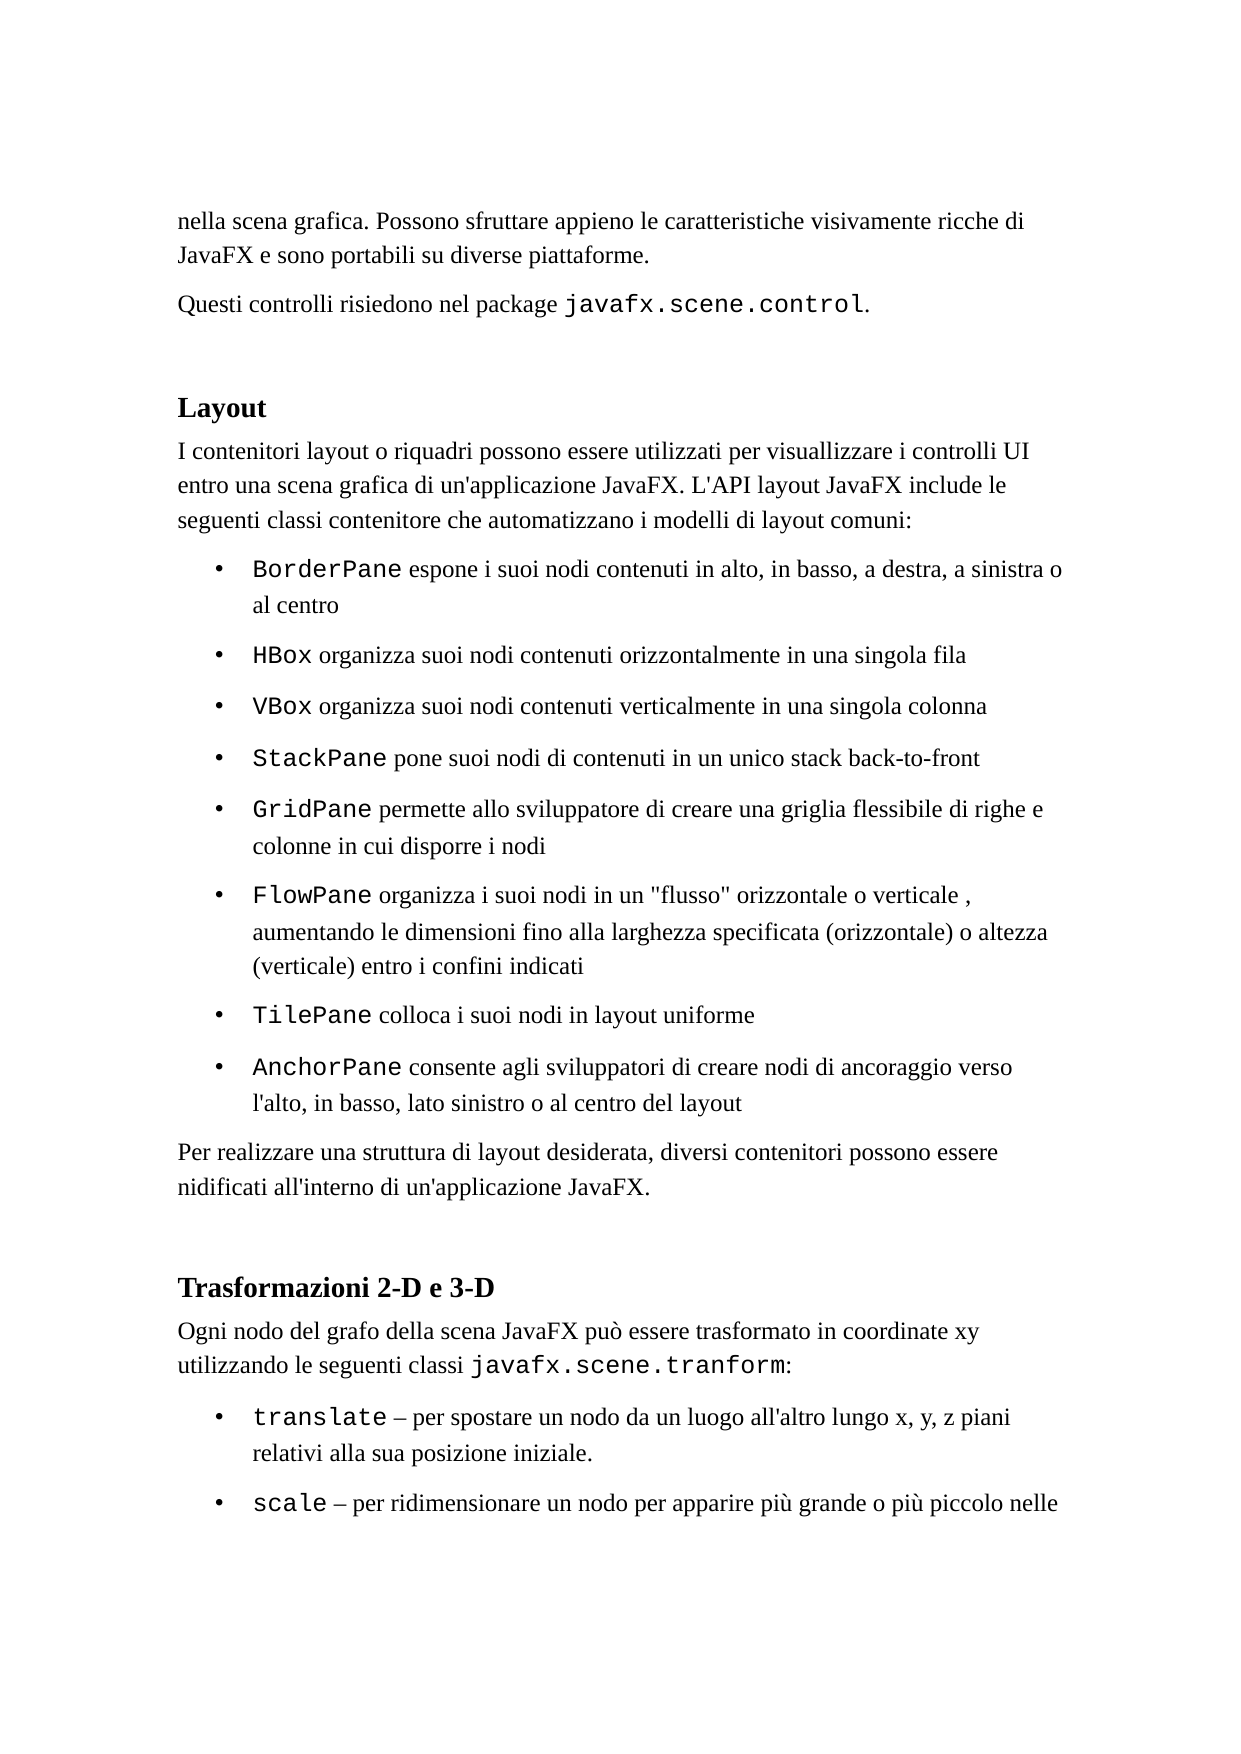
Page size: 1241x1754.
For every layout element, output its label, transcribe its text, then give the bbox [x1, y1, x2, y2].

text Questi controlli risiedono nel package javafx.scene.control. [177, 289, 1063, 320]
list TilePane colloca i suoi nodi in layout uniforme [215, 1000, 1063, 1031]
list StackPane pone suoi nodi di contenuti in un unico stack back-to-front [215, 743, 1063, 774]
list scale – per ridimensionare un nodo per apparire più grande o più piccolo nelle [215, 1488, 1063, 1518]
text Per realizzare una struttura di layout desiderata, diversi contenitori possono essere nidificati all'interno di un'applicazione JavaFX. [177, 1137, 1063, 1201]
list FlowPane organizza i suoi nodi in un "flusso" orizzontale o verticale , aumentando le dimensioni fino alla larghezza specificata (orizzontale) o altezza (verticale) entro i confini indicati [215, 880, 1063, 980]
list HBox organizza suoi nodi contenuti orizzontalmente in una singola fila [215, 640, 1063, 671]
text nella scena grafica. Possono sfruttare appieno le caratteristiche visivamente ricche di JavaFX e sono portabili su diverse piattaforme. [177, 206, 1063, 269]
text I contenitori layout o riquadri possono essere utilizzati per visuallizzare i controlli UI entro una scena grafica di un'applicazione JavaFX. L'API layout JavaFX include le seguenti classi contenitore che automatizzano i modelli di layout comuni: [177, 436, 1063, 534]
list translate – per spostare un nodo da un luogo all'altro lungo x, y, z piani relativi alla sua posizione iniziale. [215, 1402, 1063, 1467]
list BorderPane espone i suoi nodi contenuti in alto, in basso, a destra, a sinistra o al centro [215, 554, 1063, 619]
list VBox organizza suoi nodi contenuti verticalmente in una singola colonna [215, 691, 1063, 722]
text Ogni nodo del grafo della scena JavaFX può essere trasformato in coordinate xy utilizzando le seguenti classi javafx.scene.tranform: [177, 1316, 1063, 1381]
subtitle Trasformazioni 2-D e 3-D [177, 1270, 1063, 1303]
subtitle Layout [177, 390, 1063, 423]
list AnchorPane consente agli sviluppatori di creare nodi di ancoraggio verso l'alto, in basso, lato sinistro o al centro del layout [215, 1052, 1063, 1117]
list GridPane permette allo sviluppatore di creare una griglia flessibile di righe e colonne in cui disporre i nodi [215, 794, 1063, 860]
